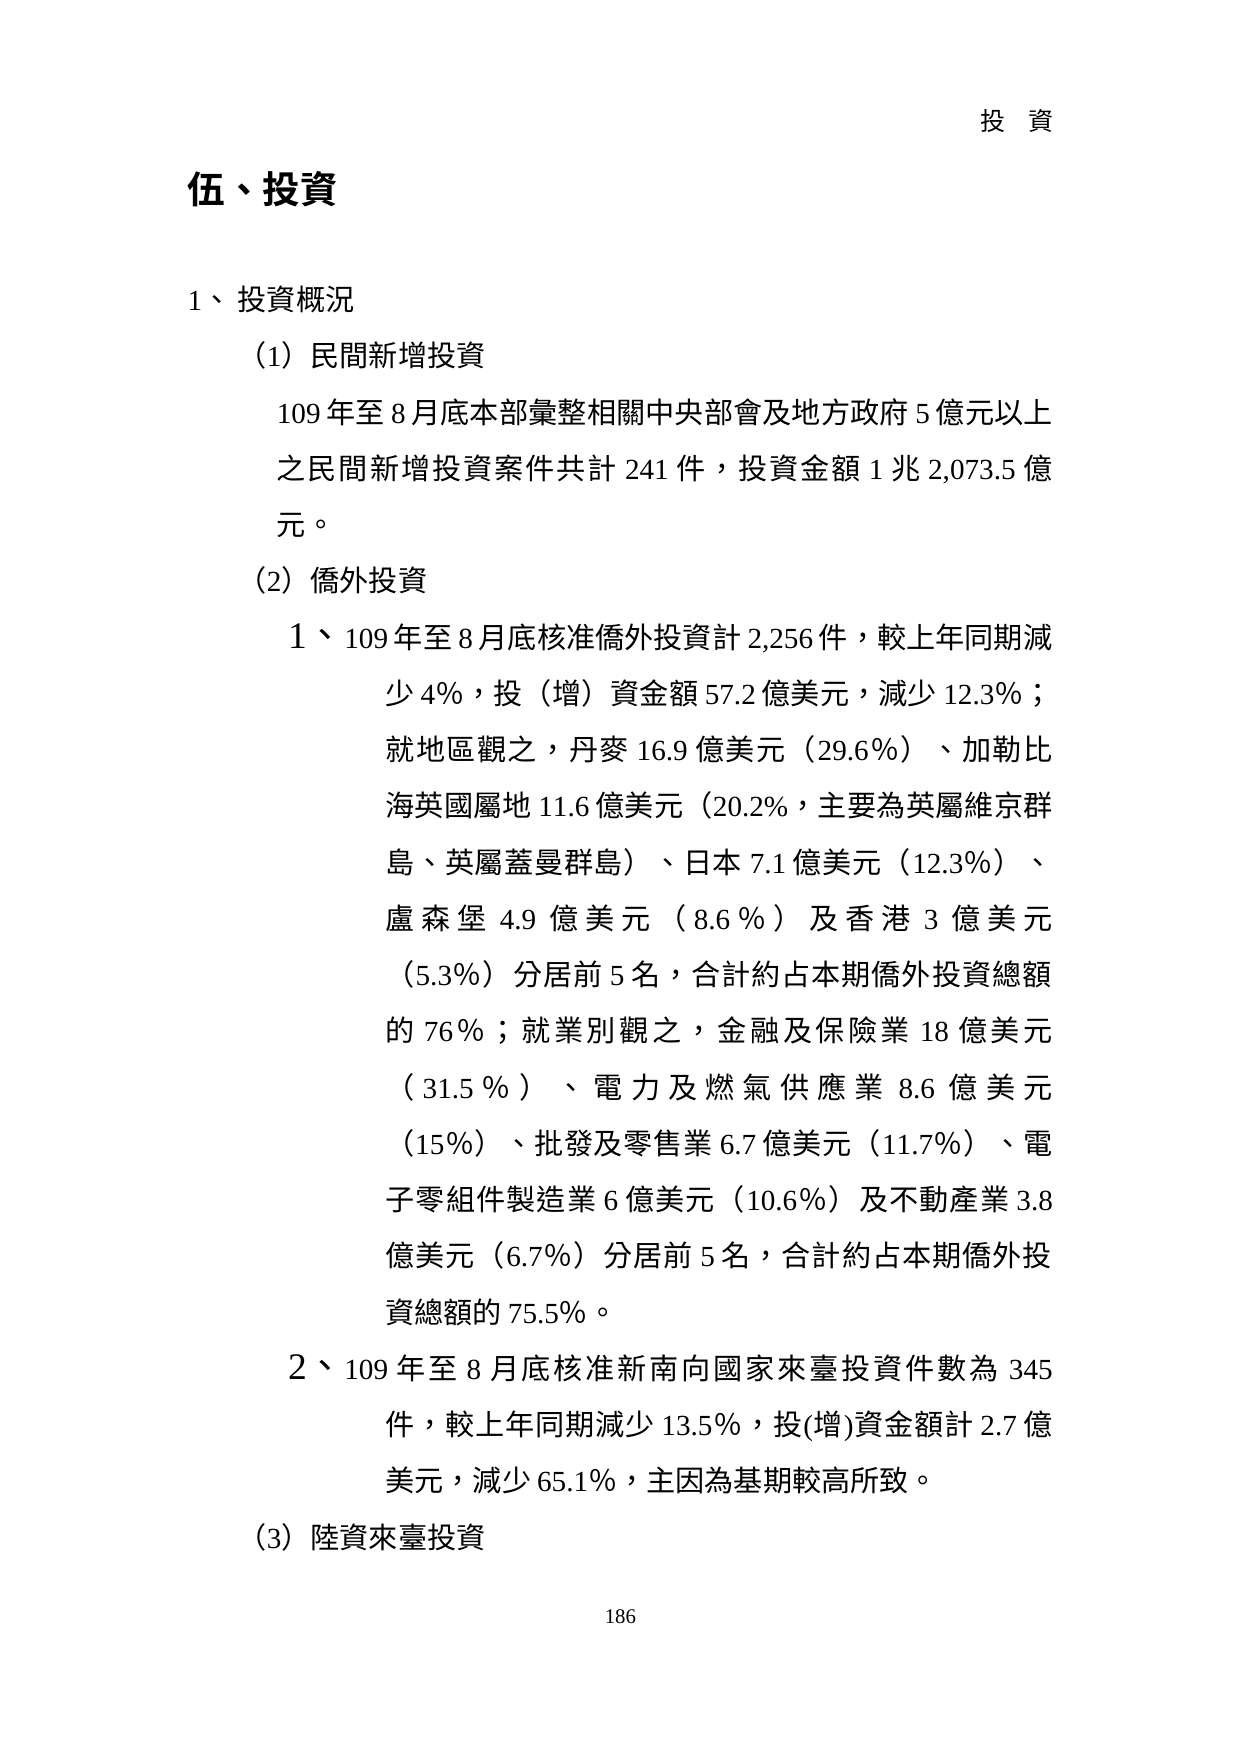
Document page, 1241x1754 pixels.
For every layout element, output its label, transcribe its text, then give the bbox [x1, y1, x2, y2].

list 109年至8月底核准新南向國家來臺投資件數為345件，較上年同期減少13.5％，投(增)資金額計2.7億美元，減少65.1％，主因為基期較高所致。 [288, 1334, 1053, 1503]
list 僑外投資 [237, 547, 1053, 603]
list 投資概況 [187, 266, 1053, 322]
list 109年至8月底核准僑外投資計2,256件，較上年同期減少4％，投（增）資金額57.2億美元，減少12.3％；就地區觀之，丹麥16.9億美元（29.6％）、加勒比海英國屬地11.6億美元（20.2%，主要為英屬維京群島、英屬蓋曼群島）、日本7.1億美元（12.3％）、盧森堡4.9億美元（8.6％）及香港3億美元（5.3％）分居前5名，合計約占本期僑外投資總額的76％；就業別觀之，金融及保險業18億美元（31.5％）、電力及燃氣供應業8.6億美元（15％）、批發及零售業6.7億美元（11.7％）、電子零組件製造業6億美元（10.6％）及不動產業3.8億美元（6.7％）分居前5名，合計約占本期僑外投資總額的75.5％。 [288, 603, 1053, 1334]
subtitle 伍、投資 [187, 158, 1053, 214]
list 民間新增投資 [237, 322, 1053, 378]
list 陸資來臺投資 [237, 1503, 1053, 1559]
text 109年至8月底本部彙整相關中央部會及地方政府5億元以上之民間新增投資案件共計241件，投資金額1兆2,073.5億元。 [277, 378, 1053, 547]
